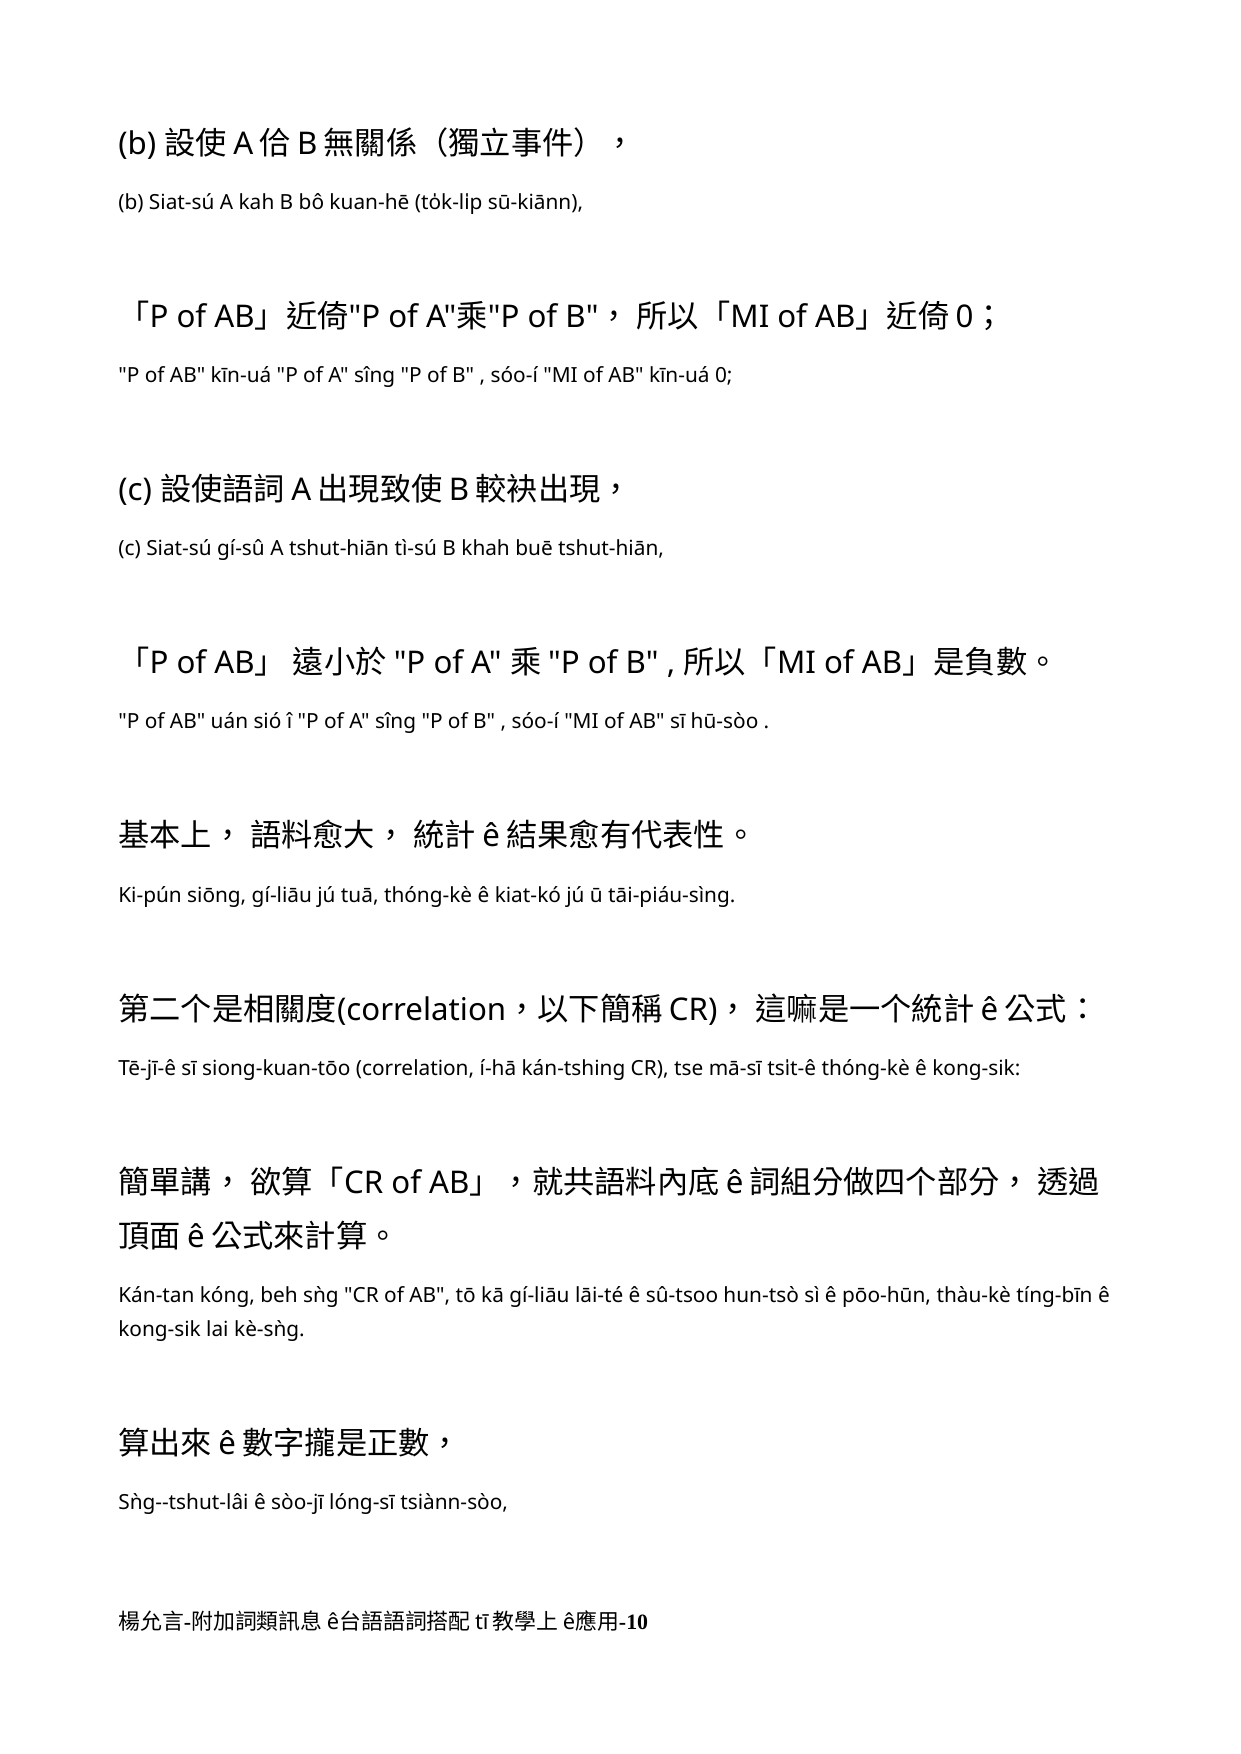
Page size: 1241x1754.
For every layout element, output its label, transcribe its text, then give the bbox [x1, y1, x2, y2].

text 「P of AB」 遠小於 "P of A" 乘 "P of B" , 所以「MI of AB」是負數。 [118, 637, 1122, 683]
text (b) Siat-sú A kah B bô kuan-hē (to̍k-li̍p sū-kiānn), [118, 187, 1122, 216]
text "P of AB" kīn-uá "P of A" sîng "P of B" , sóo-í "MI of AB" kīn-uá 0; [118, 360, 1122, 389]
text 簡單講， 欲算「CR of AB」，就共語料內底ê詞組分做四个部分， 透過頂面ê公式來計算。 [118, 1157, 1122, 1257]
text Sǹg--tshut-lâi ê sòo-jī lóng-sī tsiànn-sòo, [118, 1487, 1122, 1516]
text Tē-jī-ê sī siong-kuan-tōo (correlation, í-hā kán-tshing CR), tse mā-sī tsi̍t-ê thóng-kè ê kong-sik: [118, 1053, 1122, 1081]
text Ki-pún siōng, gí-liāu jú tuā, thóng-kè ê kiat-kó jú ū tāi-piáu-sìng. [118, 880, 1122, 908]
text 基本上， 語料愈大， 統計ê結果愈有代表性。 [118, 811, 1122, 856]
text (b) 設使A佮B無關係（獨立事件）， [118, 118, 1122, 163]
text 算出來ê數字攏是正數， [118, 1418, 1122, 1464]
text (c) 設使語詞A出現致使B較袂出現， [118, 464, 1122, 510]
text 第二个是相關度(correlation，以下簡稱CR)， 這嘛是一个統計ê公式： [118, 984, 1122, 1029]
text (c) Siat-sú gí-sû A tshut-hiān tì-sú B khah buē tshut-hiān, [118, 533, 1122, 562]
text 「P of AB」近倚"P of A"乘"P of B"， 所以「MI of AB」近倚0； [118, 291, 1122, 337]
text "P of AB" uán sió î "P of A" sîng "P of B" , sóo-í "MI of AB" sī hū-sòo . [118, 707, 1122, 735]
text Kán-tan kóng, beh sǹg "CR of AB", tō kā gí-liāu lāi-té ê sû-tsoo hun-tsò sì ê pōo-hūn, thàu-kè tíng-bīn ê kong-sik lai kè-sǹg. [118, 1280, 1122, 1343]
